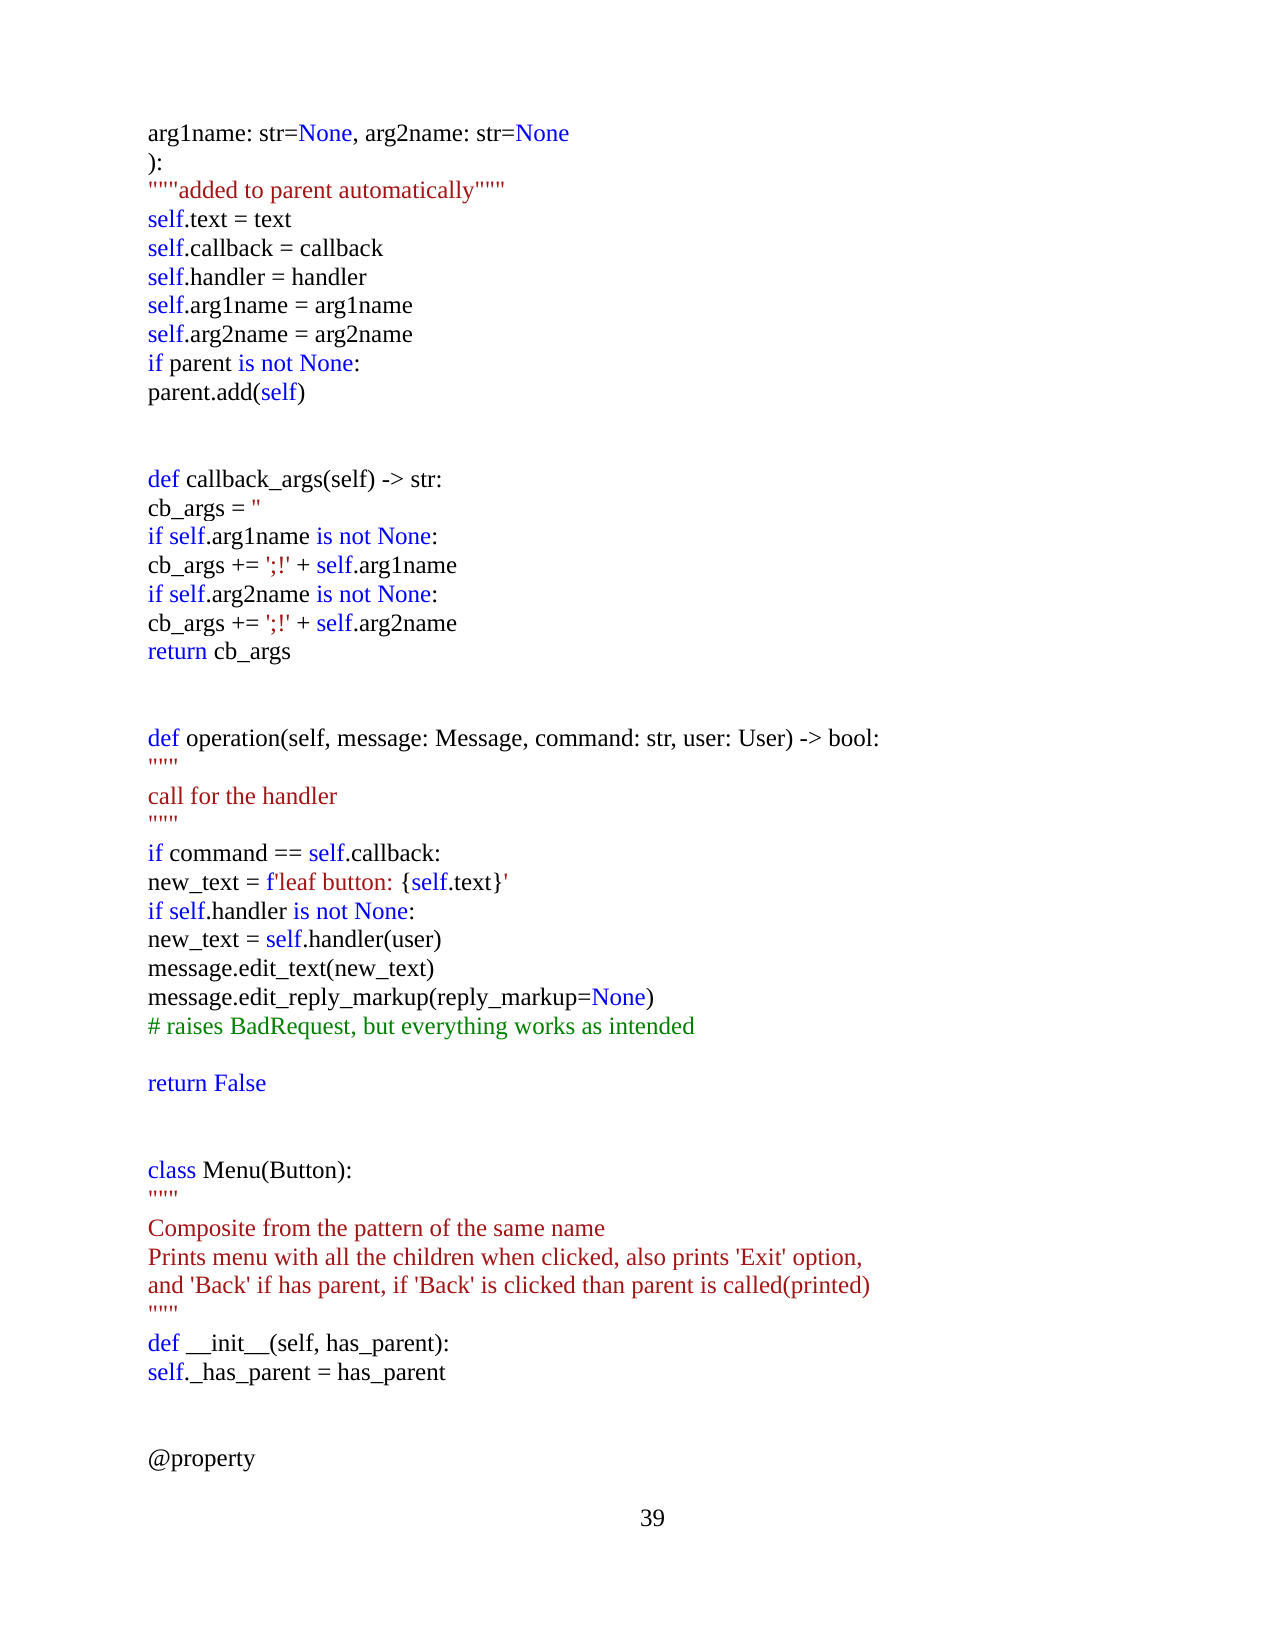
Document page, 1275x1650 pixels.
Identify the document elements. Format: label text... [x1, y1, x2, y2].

text cb_args += ';!' + self.arg1name [118, 550, 1157, 579]
text def __init__(self, has_parent): [118, 1328, 1157, 1357]
text self.handler = handler [118, 262, 1157, 291]
text new_text = f'leaf button: {self.text}' [118, 867, 1157, 896]
text if command == self.callback: [118, 838, 1157, 867]
text def callback_args(self) -> str: [118, 464, 1157, 493]
text if self.arg2name is not None: [118, 579, 1157, 608]
text if parent is not None: [118, 348, 1157, 377]
text cb_args = '' [118, 493, 1157, 521]
text if self.arg1name is not None: [118, 521, 1157, 550]
text Composite from the pattern of the same name [118, 1213, 1157, 1242]
text new_text = self.handler(user) [118, 924, 1157, 953]
text def operation(self, message: Message, command: str, user: User) -> bool: [118, 723, 1157, 752]
text """ [118, 1184, 1157, 1213]
text parent.add(self) [118, 377, 1157, 406]
text if self.handler is not None: [118, 896, 1157, 924]
text """added to parent automatically""" [118, 176, 1157, 204]
text self._has_parent = has_parent [118, 1357, 1157, 1385]
text cb_args += ';!' + self.arg2name [118, 608, 1157, 636]
text self.text = text [118, 204, 1157, 233]
text @property [118, 1443, 1157, 1472]
text call for the handler [118, 781, 1157, 809]
text message.edit_text(new_text) [118, 953, 1157, 982]
text """ [118, 1299, 1157, 1328]
text return False [118, 1068, 1157, 1097]
text """ [118, 752, 1157, 781]
text ): [118, 147, 1157, 176]
text self.callback = callback [118, 233, 1157, 262]
text class Menu(Button): [118, 1155, 1157, 1184]
text arg1name: str=None, arg2name: str=None [118, 118, 1157, 147]
text self.arg1name = arg1name [118, 291, 1157, 319]
text # raises BadRequest, but everything works as intended [118, 1011, 1157, 1039]
text Prints menu with all the children when clicked, also prints 'Exit' option, [118, 1242, 1157, 1270]
text message.edit_reply_markup(reply_markup=None) [118, 982, 1157, 1011]
text self.arg2name = arg2name [118, 319, 1157, 348]
text return cb_args [118, 636, 1157, 665]
text """ [118, 809, 1157, 838]
text and 'Back' if has parent, if 'Back' is clicked than parent is called(printed) [118, 1270, 1157, 1299]
